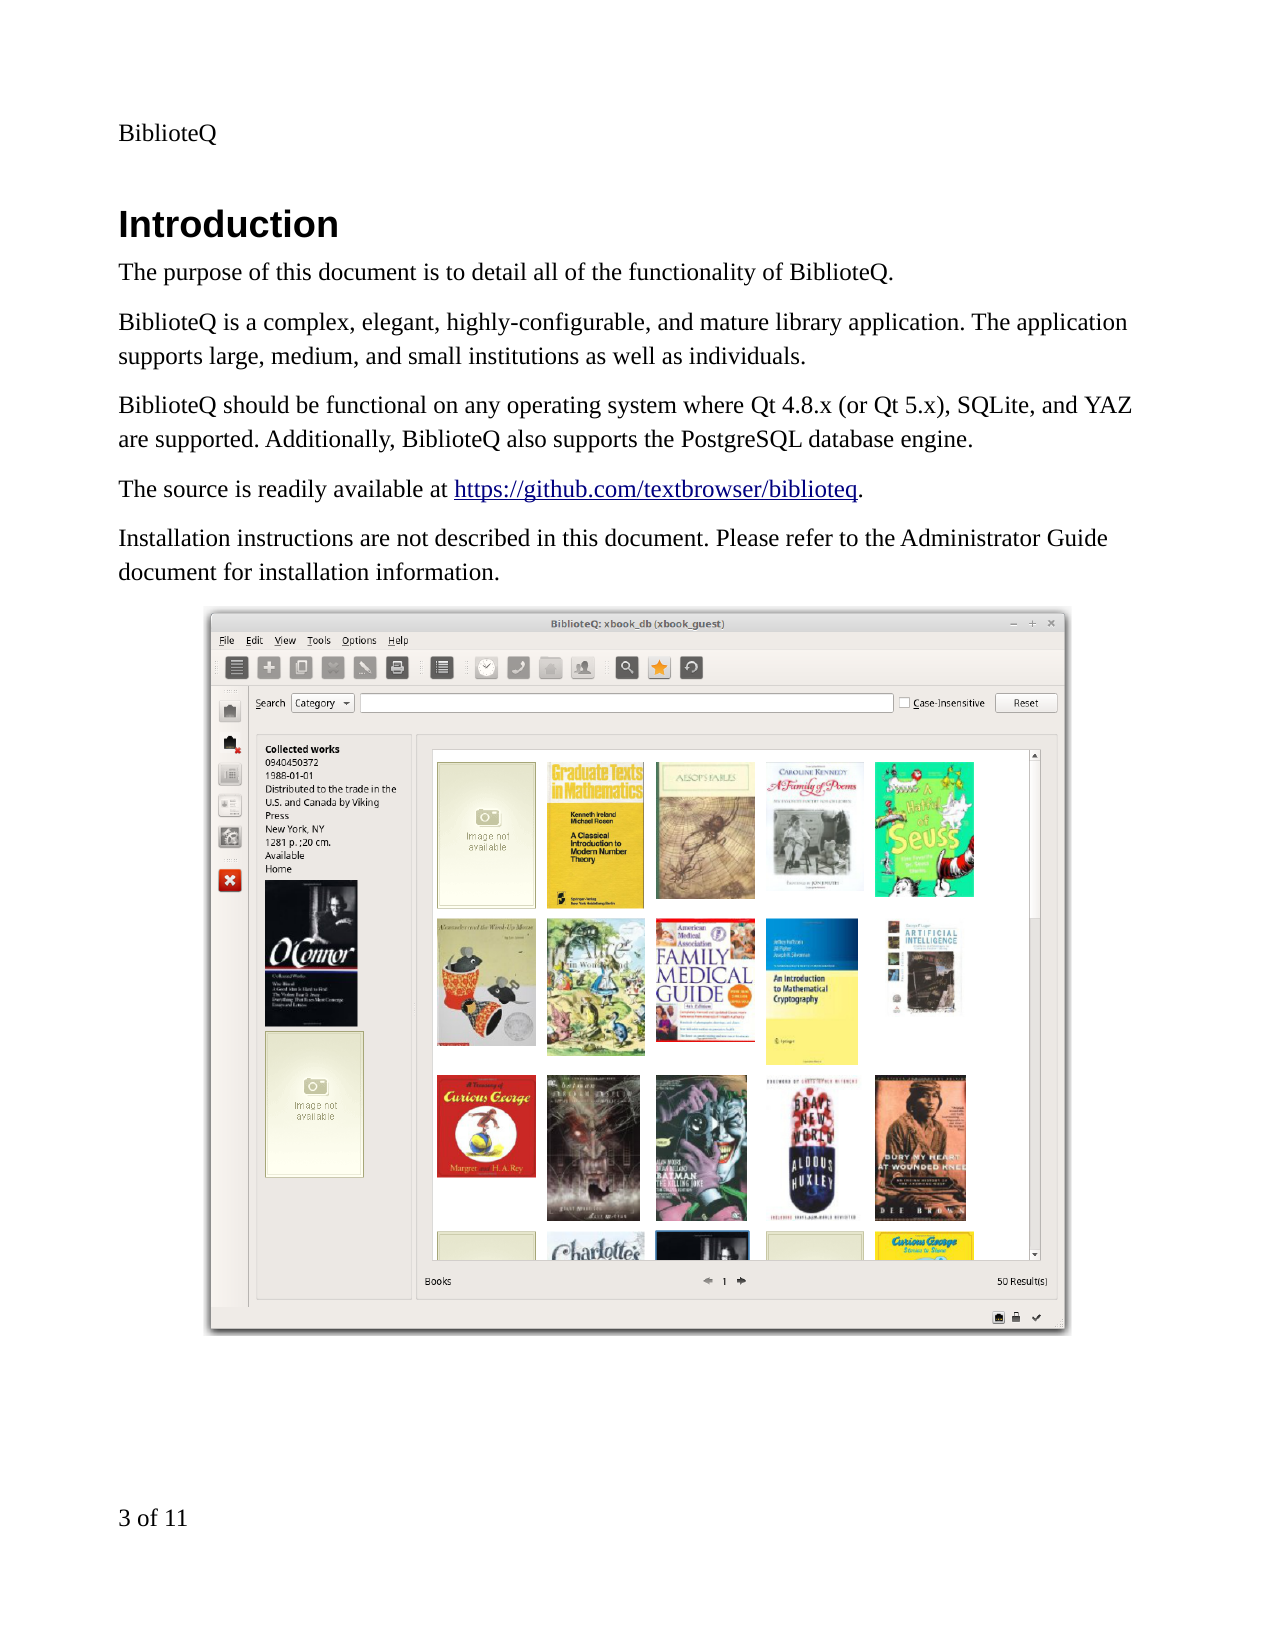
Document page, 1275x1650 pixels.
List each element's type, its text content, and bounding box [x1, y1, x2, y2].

text Installation instructions are not described in this document. Please refer to the Administrator Guide document for installation information. [118, 523, 1157, 586]
picture [203, 606, 1072, 1336]
text BiblioteQ is a complex, elegant, highly-configurable, and mature library application. The application supports large, medium, and small institutions as well as individuals. [118, 307, 1157, 370]
text BiblioteQ should be functional on any operating system where Qt 4.8.x (or Qt 5.x), SQLite, and YAZ are supported. Additionally, BiblioteQ also supports the PostgreSQL database engine. [118, 390, 1157, 453]
subtitle Introduction [118, 201, 1157, 245]
text The purpose of this document is to detail all of the functionality of BiblioteQ. [118, 257, 1157, 286]
text The source is readily available at https://github.com/textbrowser/biblioteq. [118, 474, 1157, 502]
